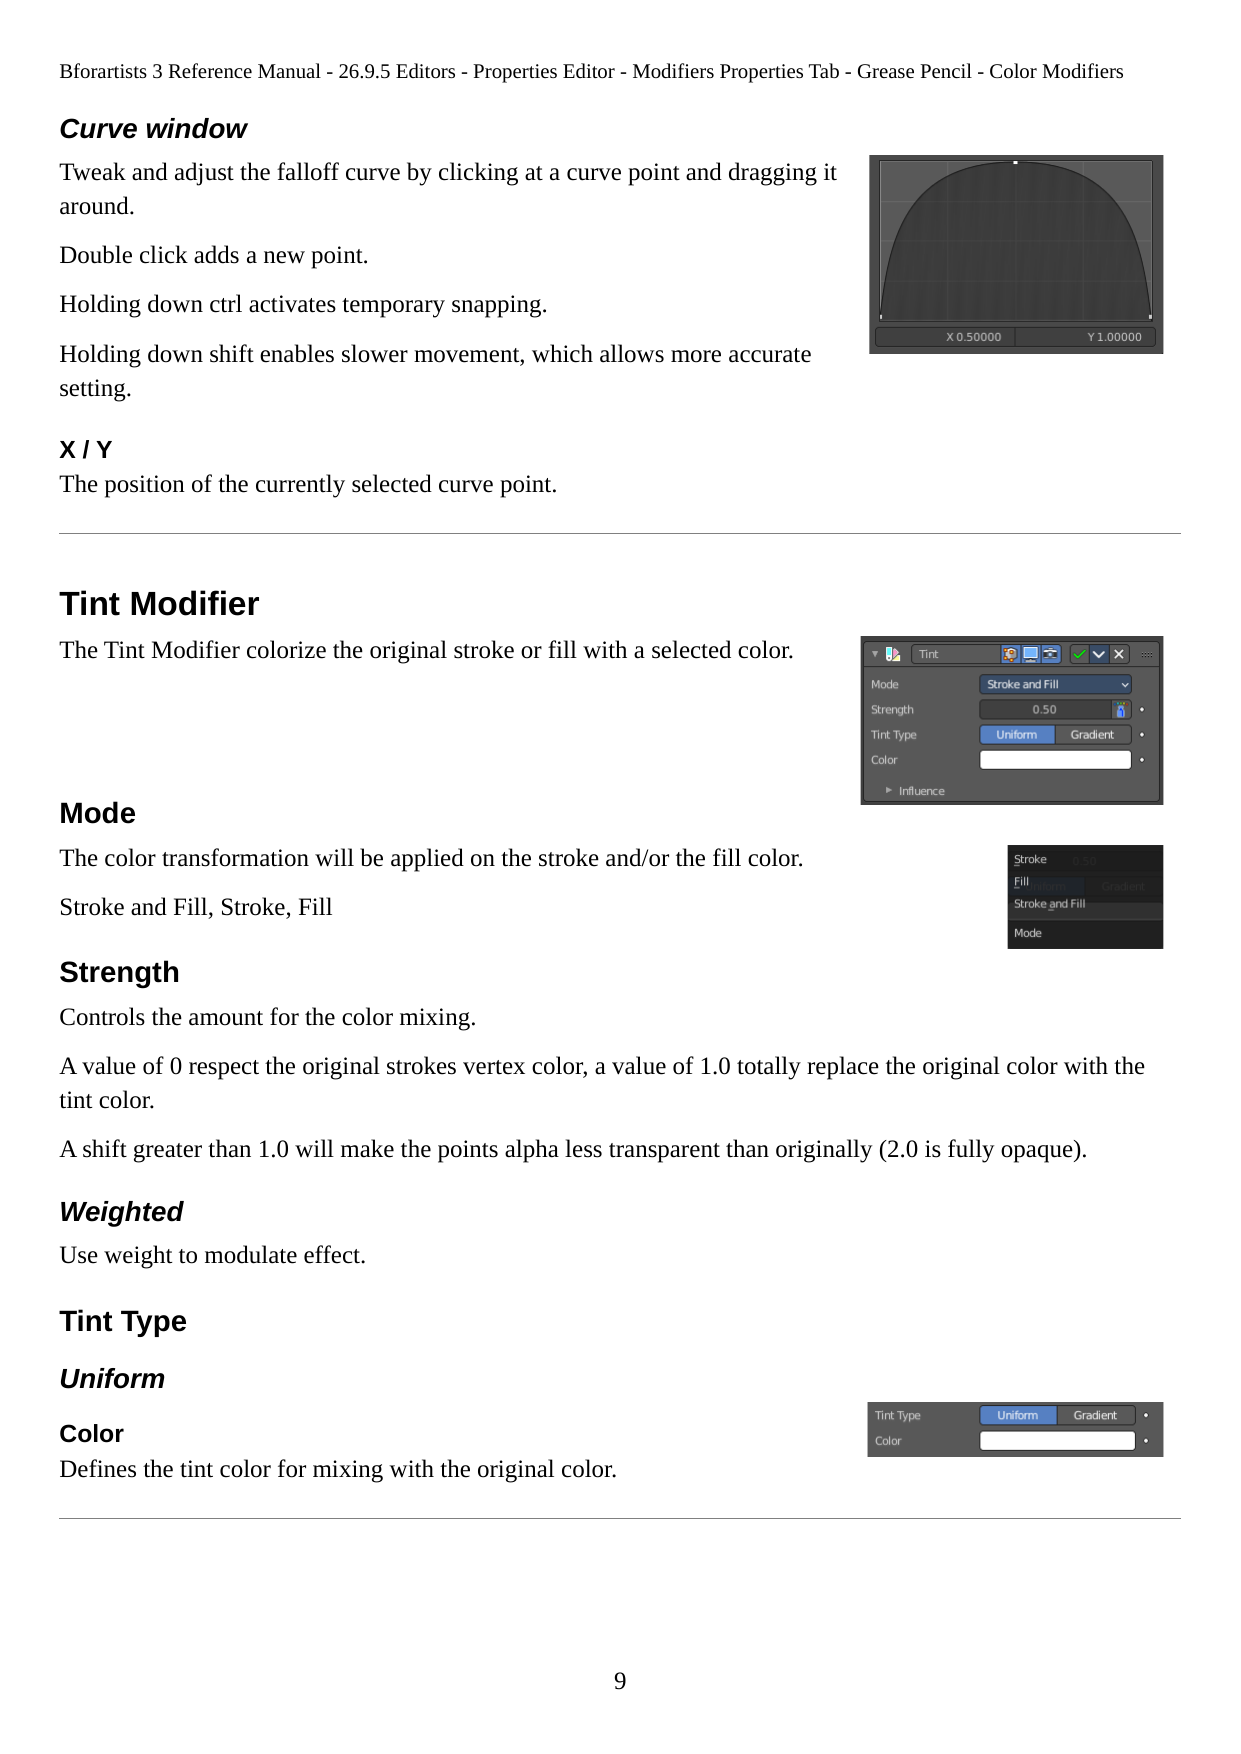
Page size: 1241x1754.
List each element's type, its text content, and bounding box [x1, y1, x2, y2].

text A shift greater than 1.0 will make the points alpha less transparent than originally (2.0 is fully opaque). [59, 1134, 1181, 1163]
text Defines the tint color for mixing with the original color. [59, 1454, 1181, 1483]
subtitle Tint Type [59, 1304, 1181, 1338]
text The Tint Modifier colorize the original stroke or fill with a selected color. [59, 635, 1181, 663]
text Stroke and Fill, Stroke, Fill [59, 892, 1007, 921]
text Double click adds a new point. [59, 241, 869, 269]
subtitle X / Y [59, 435, 1181, 463]
text Controls the amount for the color mixing. [59, 1002, 1181, 1030]
picture [867, 1402, 1164, 1457]
picture [860, 636, 1164, 805]
subtitle Mode [59, 796, 1181, 830]
subtitle Strength [59, 955, 1181, 989]
text The position of the currently selected curve point. [59, 469, 1181, 498]
subtitle Color [59, 1419, 867, 1448]
text Use weight to modulate effect. [59, 1240, 1181, 1269]
subtitle Weighted [59, 1196, 1181, 1228]
text Tweak and adjust the falloff curve by clicking at a curve point and dragging it around. [59, 157, 869, 220]
text Holding down ctrl activates temporary snapping. [59, 289, 869, 318]
text Holding down shift enables slower movement, which allows more accurate setting. [59, 339, 1181, 402]
picture [869, 155, 1164, 354]
subtitle [1164, 1419, 1181, 1448]
subtitle Curve window [59, 113, 1181, 144]
subtitle Tint Modifier [59, 583, 1181, 622]
subtitle Uniform [59, 1363, 1181, 1394]
picture [1007, 845, 1164, 949]
text A value of 0 respect the original strokes vertex color, a value of 1.0 totally replace the original color with the tint color. [59, 1051, 1181, 1114]
text The color transformation will be applied on the stroke and/or the fill color. [59, 843, 1181, 871]
